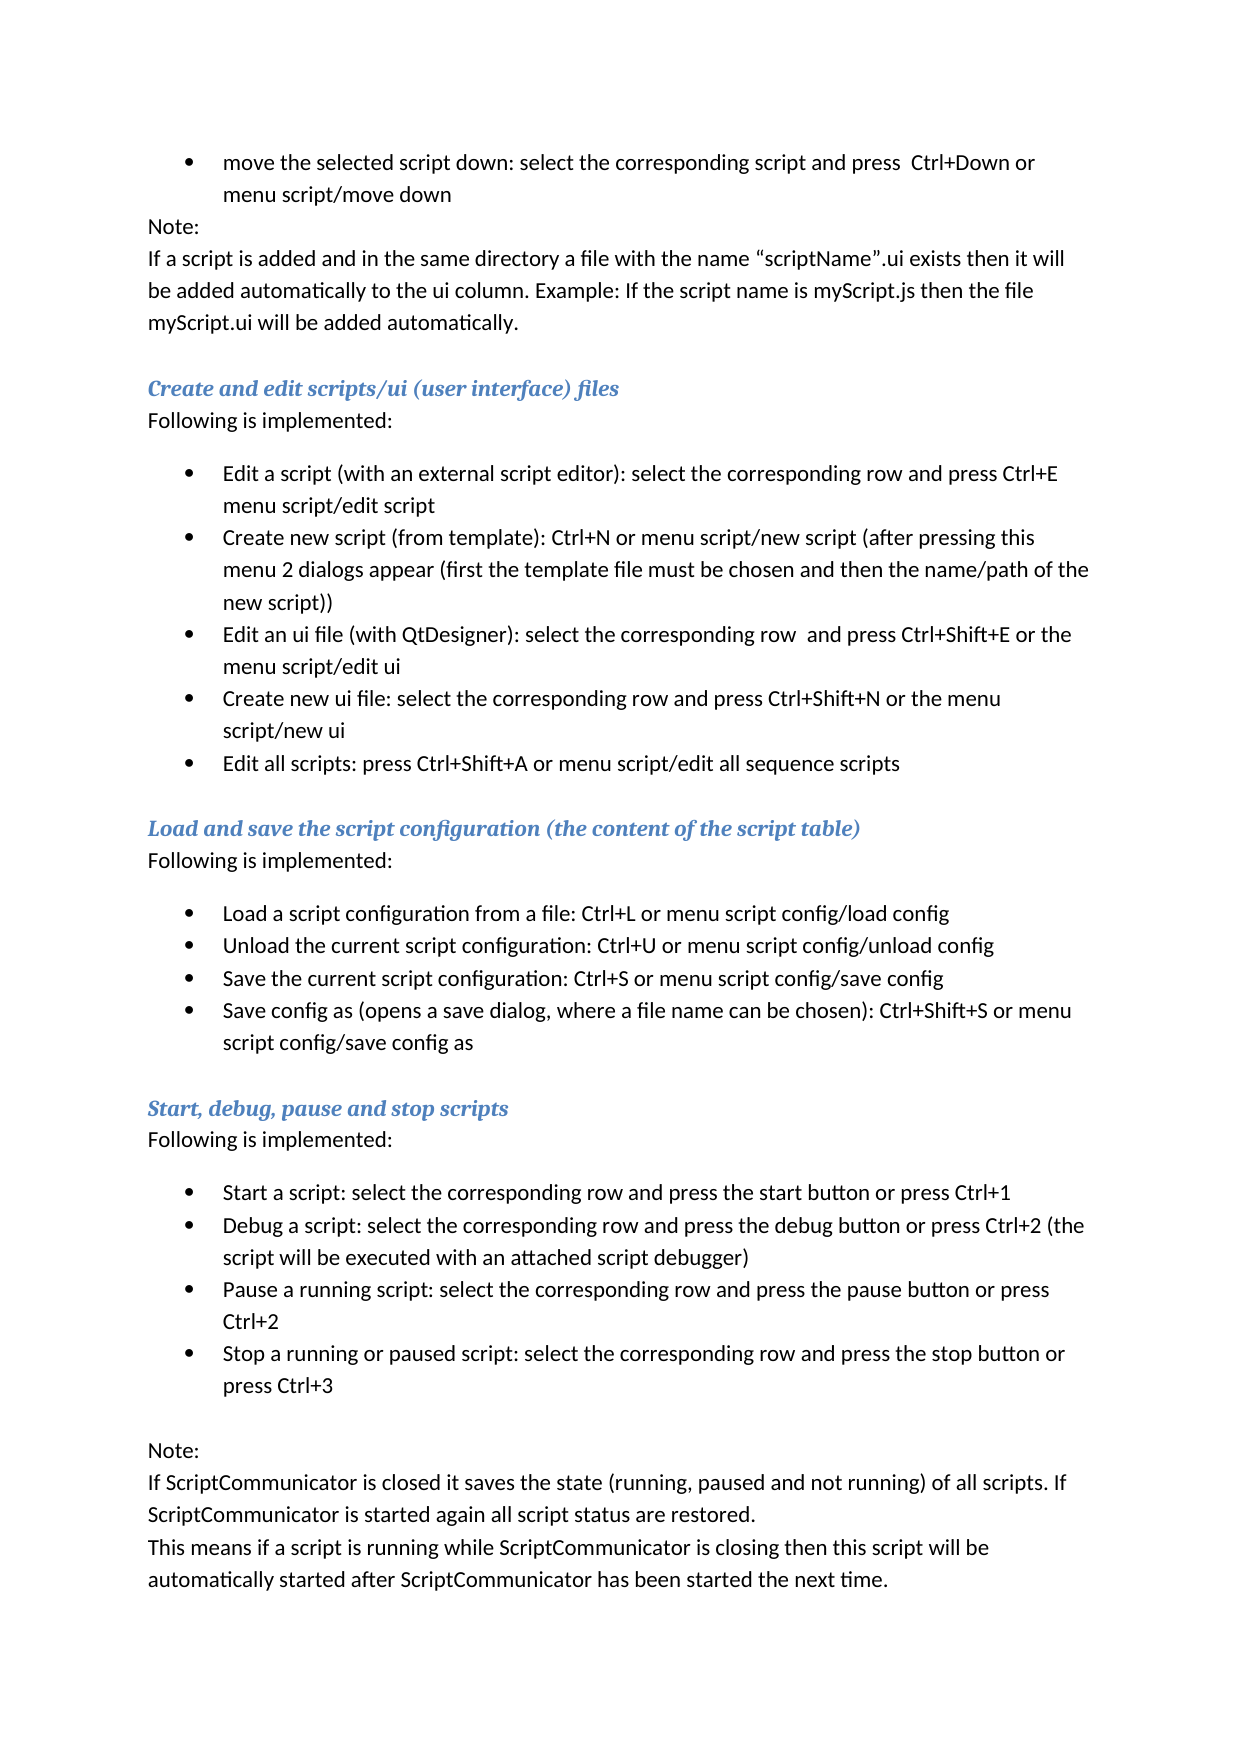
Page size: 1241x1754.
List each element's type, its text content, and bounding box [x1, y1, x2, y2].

subtitle Start, debug, pause and stop scripts [148, 1095, 1093, 1122]
text Following is implemented: [148, 1126, 1093, 1153]
list Note: [148, 1436, 1093, 1464]
list Create new script (from template): Ctrl+N or menu script/new script (after pressing this menu 2 dialogs appear (first the template file must be chosen and then the name/path of the new script)) [185, 523, 1093, 616]
text Following is implemented: [148, 846, 1093, 874]
list This means if a script is running while ScriptCommunicator is closing then this script will be automatically started after ScriptCommunicator has been started the next time. [148, 1533, 1093, 1593]
list Debug a script: select the corresponding row and press the debug button or press Ctrl+2 (the script will be executed with an attached script debugger) [185, 1211, 1093, 1271]
subtitle Load and save the script configuration (the content of the script table) [148, 816, 1093, 842]
list Load a script configuration from a file: Ctrl+L or menu script config/load config [185, 899, 1093, 927]
list If a script is added and in the same directory a file with the name “scriptName”.ui exists then it will be added automatically to the ui column. Example: If the script name is myScript.js then the file myScript.ui will be added automatically. [148, 244, 1093, 337]
list Save the current script configuration: Ctrl+S or menu script config/save config [185, 964, 1093, 992]
list Edit a script (with an external script editor): select the corresponding row and press Ctrl+E menu script/edit script [185, 459, 1093, 519]
subtitle Create and edit scripts/ui (user interface) files [148, 376, 1093, 402]
list Save config as (opens a save dialog, where a file name can be chosen): Ctrl+Shift+S or menu script config/save config as [185, 996, 1093, 1056]
list Edit all scripts: press Ctrl+Shift+A or menu script/edit all sequence scripts [185, 749, 1093, 777]
list If ScriptCommunicator is closed it saves the state (running, paused and not running) of all scripts. If ScriptCommunicator is started again all script status are restored. [148, 1468, 1093, 1528]
list move the selected script down: select the corresponding script and press Ctrl+Down or menu script/move down [185, 148, 1093, 208]
list Unload the current script configuration: Ctrl+U or menu script config/unload config [185, 931, 1093, 959]
text Following is implemented: [148, 406, 1093, 434]
list Start a script: select the corresponding row and press the start button or press Ctrl+1 [185, 1178, 1093, 1207]
list Pause a running script: select the corresponding row and press the pause button or press Ctrl+2 [185, 1275, 1093, 1335]
list Note: [148, 212, 1093, 240]
list Create new ui file: select the corresponding row and press Ctrl+Shift+N or the menu script/new ui [185, 684, 1093, 744]
list Edit an ui file (with QtDesigner): select the corresponding row and press Ctrl+Shift+E or the menu script/edit ui [185, 620, 1093, 680]
list Stop a running or paused script: select the corresponding row and press the stop button or press Ctrl+3 [185, 1339, 1093, 1400]
